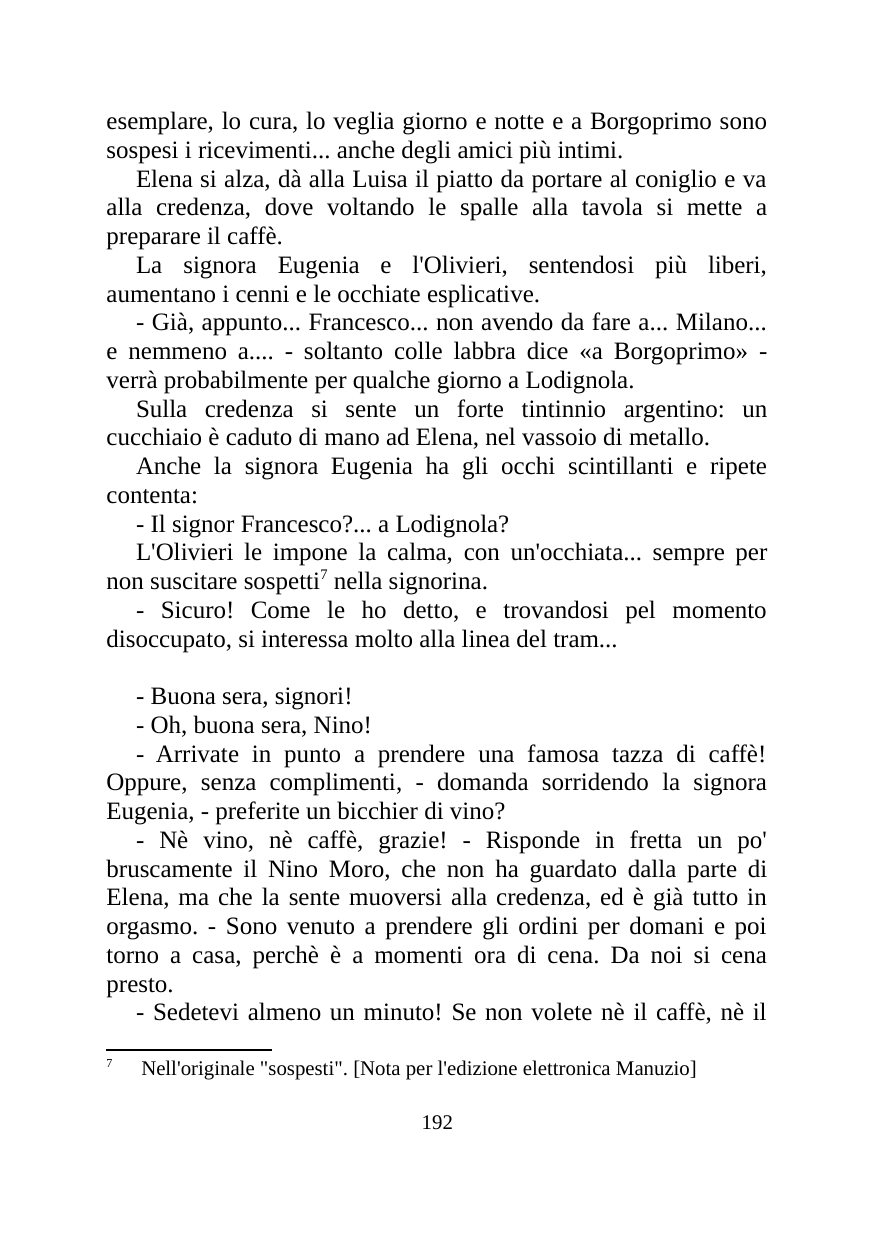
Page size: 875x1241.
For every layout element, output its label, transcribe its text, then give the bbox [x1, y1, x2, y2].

text Sulla credenza si sente un forte tintinnio argentino: un cucchiaio è caduto di mano ad Elena, nel vassoio di metallo. [106, 394, 768, 451]
text - Buona sera, signori! [106, 681, 768, 710]
text L'Olivieri le impone la calma, con un'occhiata... sempre per non suscitare sospetti nella signorina. [106, 537, 768, 595]
text esemplare, lo cura, lo veglia giorno e notte e a Borgoprimo sono sospesi i ricevimenti... anche degli amici più intimi. [106, 106, 768, 164]
text Elena si alza, dà alla Luisa il piatto da portare al coniglio e va alla credenza, dove voltando le spalle alla tavola si mette a preparare il caffè. [106, 164, 768, 250]
text - Il signor Francesco?... a Lodignola? [106, 509, 768, 537]
text - Sicuro! Come le ho detto, e trovandosi pel momento disoccupato, si interessa molto alla linea del tram... [106, 595, 768, 652]
text - Già, appunto... Francesco... non avendo da fare a... Milano... e nemmeno a.... - soltanto colle labbra dice «a Borgoprimo» - verrà probabilmente per qualche giorno a Lodignola. [106, 307, 768, 394]
text - Oh, buona sera, Nino! [106, 710, 768, 739]
text - Arrivate in punto a prendere una famosa tazza di caffè! Oppure, senza complimenti, - domanda sorridendo la signora Eugenia, - preferite un bicchier di vino? [106, 739, 768, 825]
text Nell'originale "sospesti". [Nota per l'edizione elettronica Manuzio] [106, 1056, 768, 1080]
text Anche la signora Eugenia ha gli occhi scintillanti e ripete contenta: [106, 451, 768, 509]
text La signora Eugenia e l'Olivieri, sentendosi più liberi, aumentano i cenni e le occhiate esplicative. [106, 250, 768, 307]
text - Nè vino, nè caffè, grazie! - Risponde in fretta un po' bruscamente il Nino Moro, che non ha guardato dalla parte di Elena, ma che la sente muoversi alla credenza, ed è già tutto in orgasmo. - Sono venuto a prendere gli ordini per domani e poi torno a casa, perchè è a momenti ora di cena. Da noi si cena presto. [106, 825, 768, 997]
text - Sedetevi almeno un minuto! Se non volete nè il caffè, nè il [106, 997, 768, 1026]
